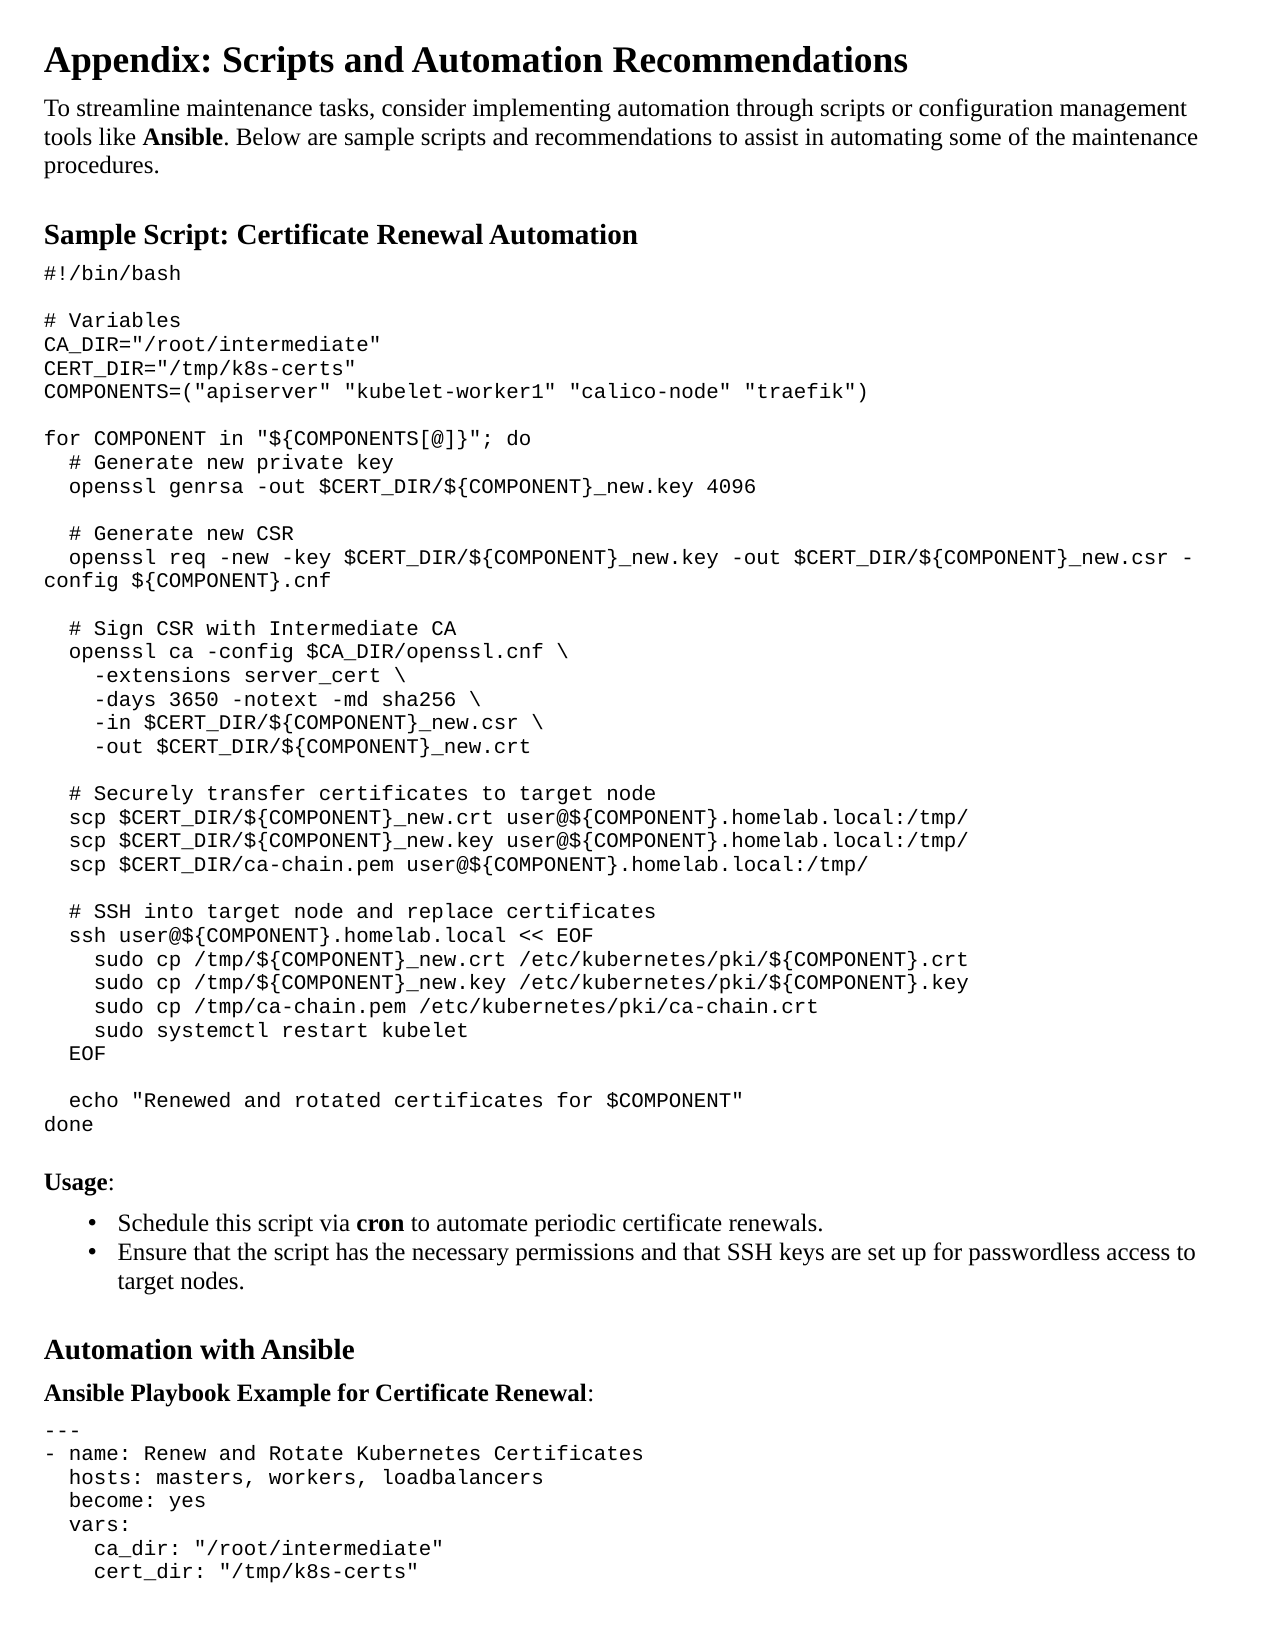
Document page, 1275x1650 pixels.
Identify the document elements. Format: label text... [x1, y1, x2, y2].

list Schedule this script via cron to automate periodic certificate renewals. [88, 1208, 1217, 1237]
text Ansible Playbook Example for Certificate Renewal: [44, 1378, 1217, 1407]
text # Generate new private key [44, 452, 1217, 476]
text vars: [44, 1514, 1217, 1538]
text Usage: [44, 1167, 1217, 1196]
text # Sign CSR with Intermediate CA [44, 618, 1217, 641]
text - name: Renew and Rotate Kubernetes Certificates [44, 1443, 1217, 1467]
text for COMPONENT in "${COMPONENTS[@]}"; do [44, 428, 1217, 452]
text -days 3650 -notext -md sha256 \ [44, 688, 1217, 712]
text EOF [44, 1043, 1217, 1067]
text hosts: masters, workers, loadbalancers [44, 1467, 1217, 1491]
list Ensure that the script has the necessary permissions and that SSH keys are set up for passwordless access to target nodes. [88, 1237, 1217, 1295]
text -extensions server_cert \ [44, 665, 1217, 688]
text -out $CERT_DIR/${COMPONENT}_new.crt [44, 736, 1217, 759]
text scp $CERT_DIR/${COMPONENT}_new.key user@${COMPONENT}.homelab.local:/tmp/ [44, 830, 1217, 854]
subtitle Sample Script: Certificate Renewal Automation [44, 217, 1217, 250]
text echo "Renewed and rotated certificates for $COMPONENT" [44, 1091, 1217, 1114]
text -in $CERT_DIR/${COMPONENT}_new.csr \ [44, 712, 1217, 736]
text done [44, 1114, 1217, 1138]
text --- [44, 1419, 1217, 1443]
text openssl genrsa -out $CERT_DIR/${COMPONENT}_new.key 4096 [44, 476, 1217, 499]
text openssl req -new -key $CERT_DIR/${COMPONENT}_new.key -out $CERT_DIR/${COMPONENT}_new.csr -config ${COMPONENT}.cnf [44, 547, 1217, 594]
text COMPONENTS=("apiserver" "kubelet-worker1" "calico-node" "traefik") [44, 381, 1217, 405]
text sudo systemctl restart kubelet [44, 1019, 1217, 1043]
text To streamline maintenance tasks, consider implementing automation through scripts or configuration management tools like Ansible. Below are sample scripts and recommendations to assist in automating some of the maintenance procedures. [44, 93, 1217, 179]
text # Securely transfer certificates to target node [44, 783, 1217, 807]
subtitle Appendix: Scripts and Automation Recommendations [44, 37, 1217, 81]
text sudo cp /tmp/${COMPONENT}_new.key /etc/kubernetes/pki/${COMPONENT}.key [44, 972, 1217, 996]
text # SSH into target node and replace certificates [44, 901, 1217, 925]
text scp $CERT_DIR/${COMPONENT}_new.crt user@${COMPONENT}.homelab.local:/tmp/ [44, 807, 1217, 830]
text become: yes [44, 1491, 1217, 1514]
text ssh user@${COMPONENT}.homelab.local << EOF [44, 925, 1217, 949]
text #!/bin/bash [44, 263, 1217, 287]
text sudo cp /tmp/ca-chain.pem /etc/kubernetes/pki/ca-chain.crt [44, 996, 1217, 1019]
text CERT_DIR="/tmp/k8s-certs" [44, 357, 1217, 381]
text scp $CERT_DIR/ca-chain.pem user@${COMPONENT}.homelab.local:/tmp/ [44, 854, 1217, 878]
text # Generate new CSR [44, 523, 1217, 547]
text cert_dir: "/tmp/k8s-certs" [44, 1561, 1217, 1585]
text ca_dir: "/root/intermediate" [44, 1538, 1217, 1561]
text # Variables [44, 310, 1217, 334]
text CA_DIR="/root/intermediate" [44, 334, 1217, 357]
text openssl ca -config $CA_DIR/openssl.cnf \ [44, 641, 1217, 665]
text sudo cp /tmp/${COMPONENT}_new.crt /etc/kubernetes/pki/${COMPONENT}.crt [44, 949, 1217, 972]
subtitle Automation with Ansible [44, 1332, 1217, 1366]
